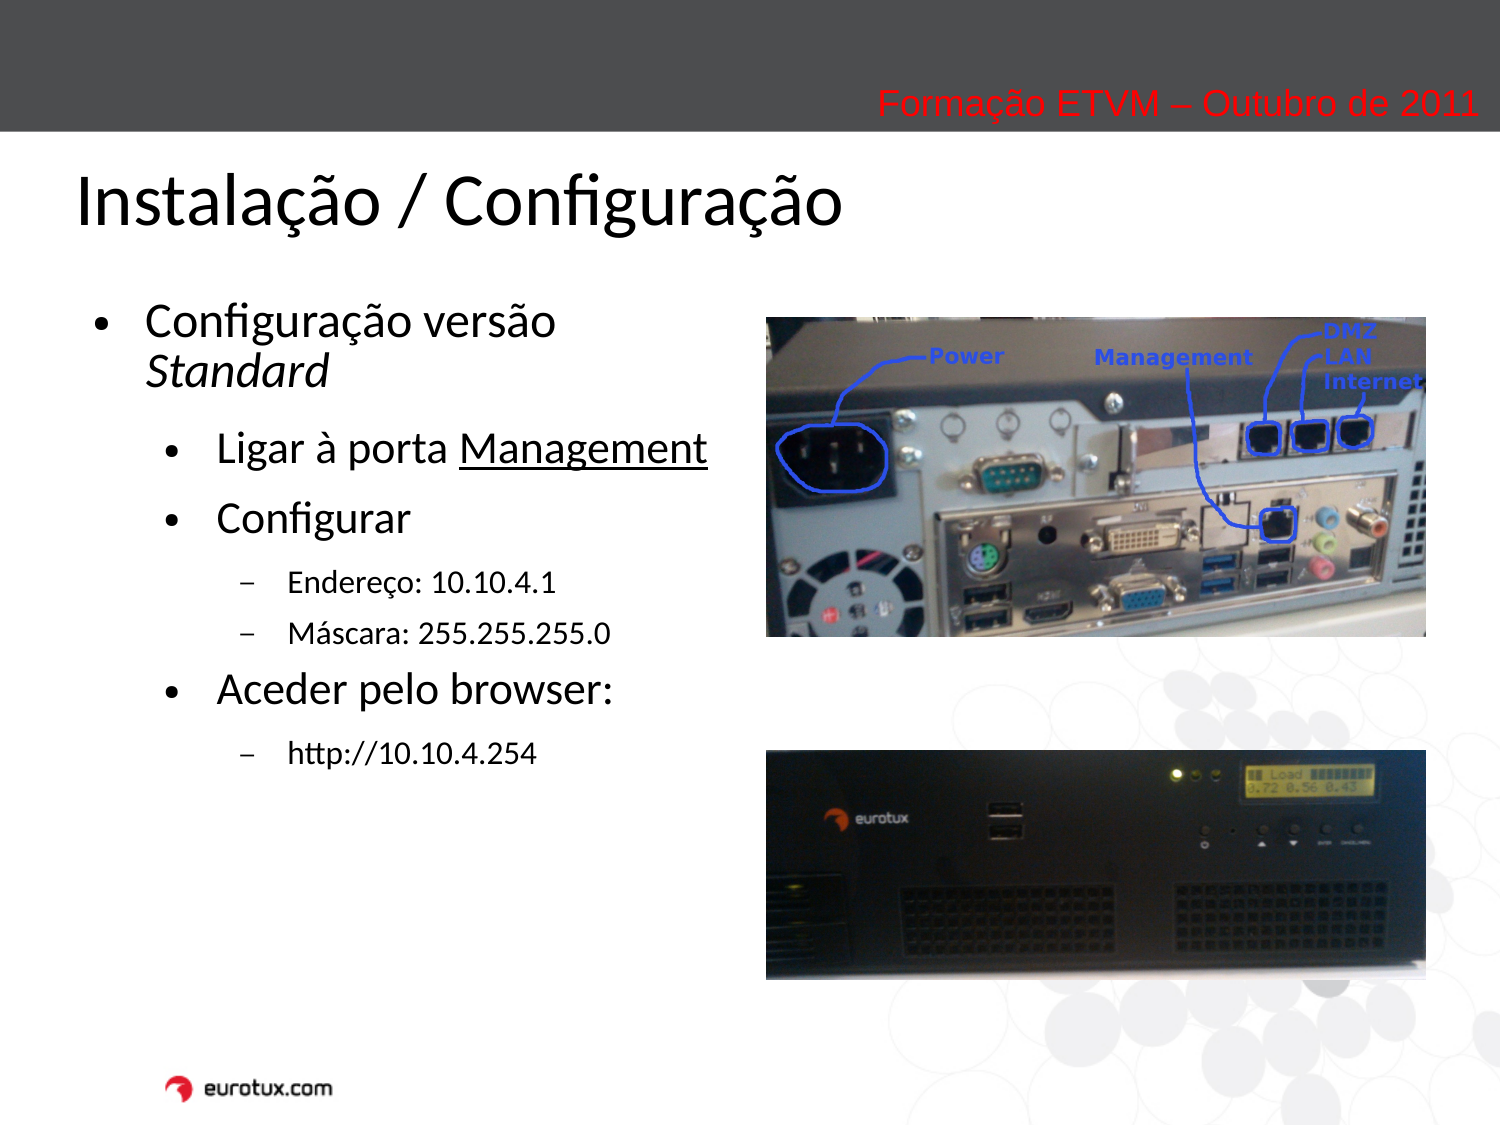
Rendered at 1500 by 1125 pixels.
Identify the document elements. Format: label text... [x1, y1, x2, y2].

title Instalação / Configuração [75, 112, 1425, 301]
picture [0, 0, 1500, 1125]
list Configuração versão Standard Ligar à porta Management Configurar Endereço: 10.10.4.1 Máscara: 255.255.255.0 Aceder pelo browser: http://10.10.4.254 [75, 299, 734, 1043]
